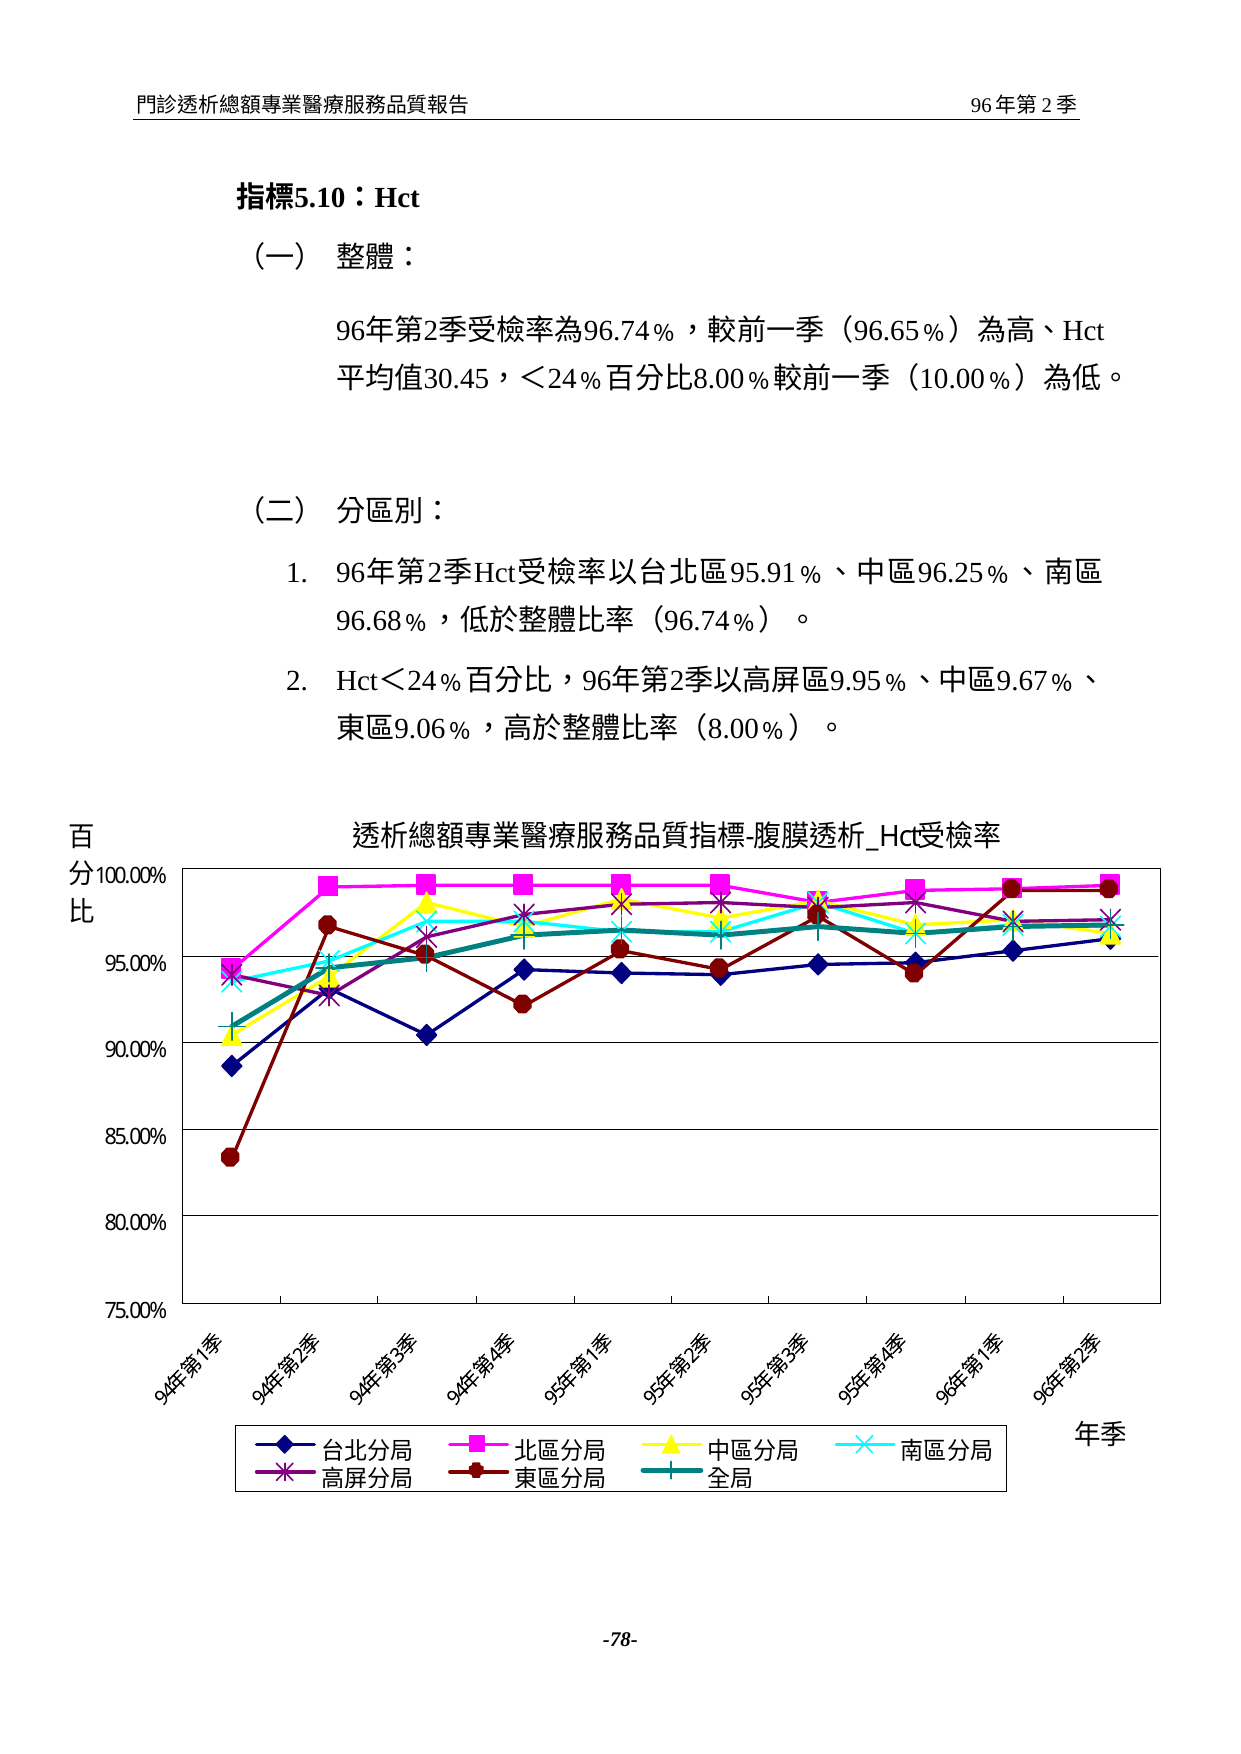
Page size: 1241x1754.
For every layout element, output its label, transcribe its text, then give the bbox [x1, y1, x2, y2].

text 96年第2季受檢率為96.74﹪，較前一季（96.65﹪）為高、Hct平均值30.45，＜24﹪百分比8.00﹪較前一季（10.00﹪）為低。 [336, 302, 1104, 398]
list 96年第2季Hct受檢率以台北區95.91﹪、中區96.25﹪、南區96.68﹪，低於整體比率（96.74﹪）。 [286, 544, 1104, 640]
list Hct＜24﹪百分比，96年第2季以高屏區9.95﹪、中區9.67﹪、東區9.06﹪，高於整體比率（8.00﹪）。 [286, 652, 1104, 748]
list 整體： [236, 229, 1104, 277]
list 分區別： [236, 483, 1104, 531]
text 指標5.10：Hct [236, 169, 1104, 217]
